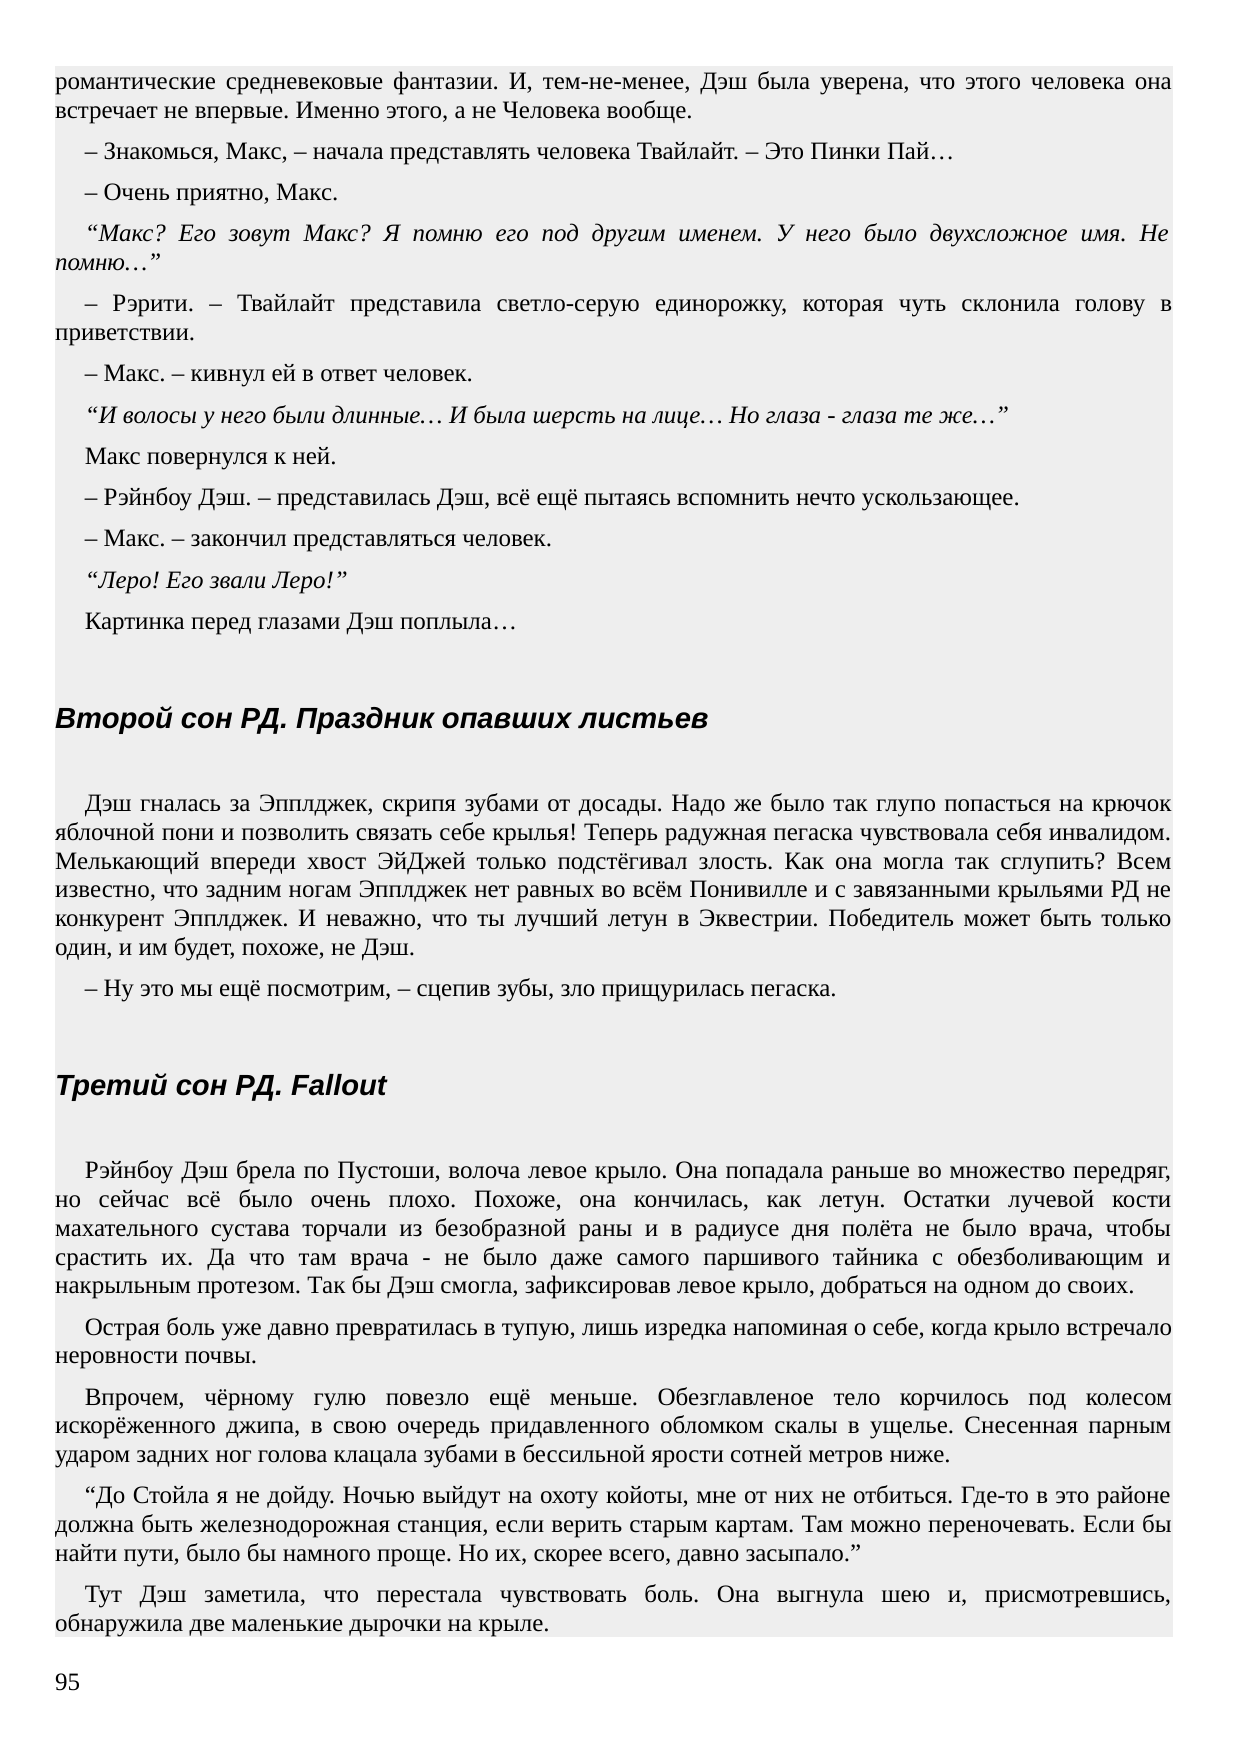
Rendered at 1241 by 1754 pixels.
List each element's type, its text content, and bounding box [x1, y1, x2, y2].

subtitle Второй сон РД. Праздник опавших листьев [55, 701, 1173, 734]
text “До Стойла я не дойду. Ночью выйдут на охоту койоты, мне от них не отбиться. Где-то в это районе должна быть железнодорожная станция, если верить старым картам. Там можно переночевать. Если бы найти пути, было бы намного проще. Но их, скорее всего, давно засыпало.” [55, 1481, 1173, 1567]
text романтические средневековые фантазии. И, тем-не-менее, Дэш была уверена, что этого человека она встречает не впервые. Именно этого, а не Человека вообще. [55, 66, 1173, 123]
text – Очень приятно, Макс. [55, 177, 1173, 206]
text Картинка перед глазами Дэш поплыла… [55, 606, 1173, 635]
text – Рэйнбоу Дэш. – представилась Дэш, всё ещё пытаясь вспомнить нечто ускользающее. [55, 482, 1173, 511]
text Макс повернулся к ней. [55, 441, 1173, 470]
text – Макс. – закончил представляться человек. [55, 523, 1173, 552]
text Тут Дэш заметила, что перестала чувствовать боль. Она выгнула шею и, присмотревшись, обнаружила две маленькие дырочки на крыле. [55, 1579, 1173, 1637]
text “И волосы у него были длинные… И была шерсть на лице… Но глаза - глаза те же…” [55, 400, 1173, 428]
text “Макс? Его зовут Макс? Я помню его под другим именем. У него было двухсложное имя. Не помню…” [55, 218, 1173, 276]
text – Ну это мы ещё посмотрим, – сцепив зубы, зло прищурилась пегаска. [55, 973, 1173, 1002]
text Впрочем, чёрному гулю повезло ещё меньше. Обезглавленое тело корчилось под колесом искорёженного джипа, в свою очередь придавленного обломком скалы в ущелье. Снесенная парным ударом задних ног голова клацала зубами в бессильной ярости сотней метров ниже. [55, 1382, 1173, 1468]
text Дэш гналась за Эпплджек, скрипя зубами от досады. Надо же было так глупо попасться на крючок яблочной пони и позволить связать себе крылья! Теперь радужная пегаска чувствовала себя инвалидом. Мелькающий впереди хвост ЭйДжей только подстёгивал злость. Как она могла так сглупить? Всем известно, что задним ногам Эпплджек нет равных во всём Понивилле и с завязанными крыльями РД не конкурент Эпплджек. И неважно, что ты лучший летун в Эквестрии. Победитель может быть только один, и им будет, похоже, не Дэш. [55, 788, 1173, 961]
text – Знакомься, Макс, – начала представлять человека Твайлайт. – Это Пинки Пай… [55, 136, 1173, 165]
text – Макс. – кивнул ей в ответ человек. [55, 358, 1173, 387]
subtitle Третий сон РД. Fallout [55, 1068, 1173, 1102]
text Рэйнбоу Дэш брела по Пустоши, волоча левое крыло. Она попадала раньше во множество передряг, но сейчас всё было очень плохо. Похоже, она кончилась, как летун. Остатки лучевой кости махательного сустава торчали из безобразной раны и в радиусе дня полёта не было врача, чтобы срастить их. Да что там врача - не было даже самого паршивого тайника с обезболивающим и накрыльным протезом. Так бы Дэш смогла, зафиксировав левое крыло, добраться на одном до своих. [55, 1156, 1173, 1299]
text – Рэрити. – Твайлайт представила светло-серую единорожку, которая чуть склонила голову в приветствии. [55, 288, 1173, 346]
text “Леро! Его звали Леро!” [55, 565, 1173, 593]
text Острая боль уже давно превратилась в тупую, лишь изредка напоминая о себе, когда крыло встречало неровности почвы. [55, 1312, 1173, 1369]
